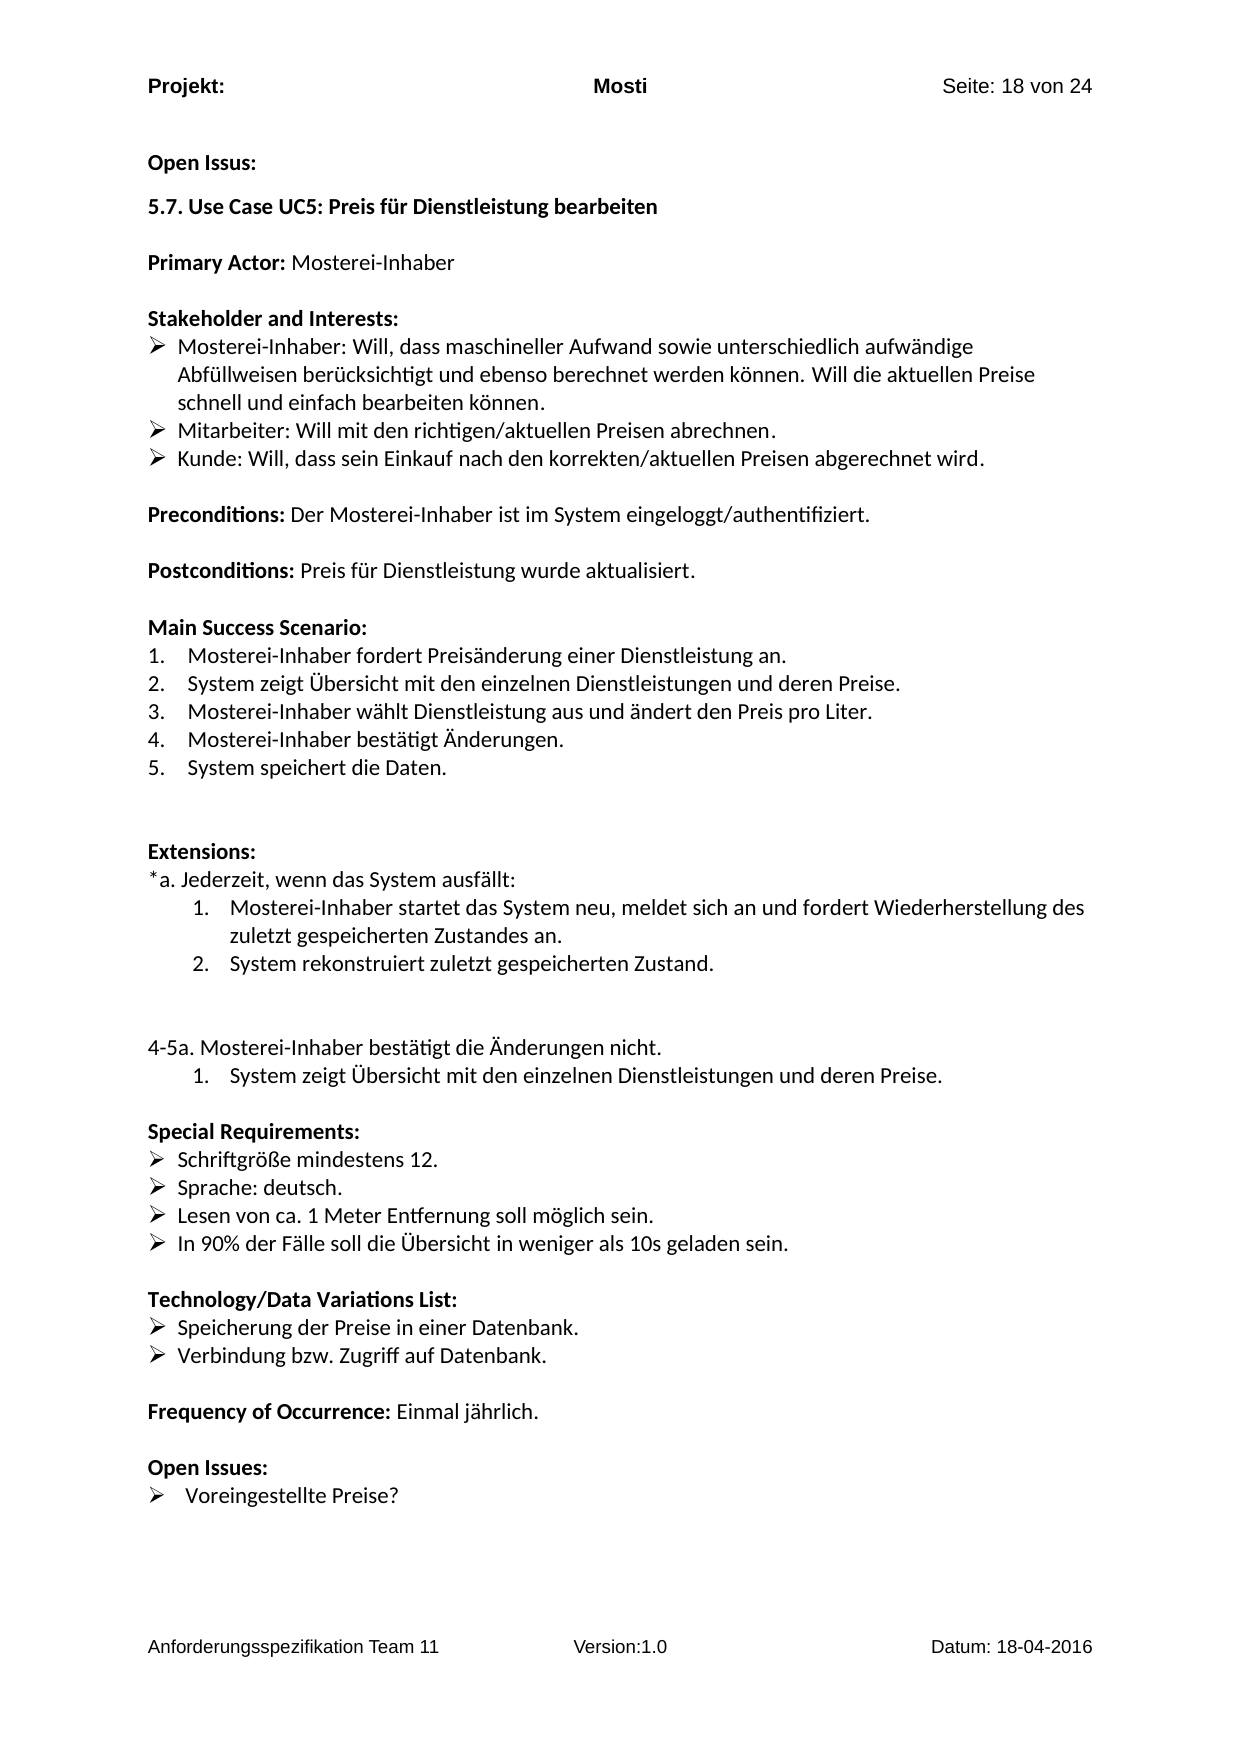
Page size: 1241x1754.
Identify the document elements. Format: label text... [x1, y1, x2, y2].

list Sprache: deutsch. [148, 1173, 1092, 1201]
list Lesen von ca. 1 Meter Entfernung soll möglich sein. [148, 1201, 1092, 1229]
list Mosterei-Inhaber: Will, dass maschineller Aufwand sowie unterschiedlich aufwändige Abfüllweisen berücksichtigt und ebenso berechnet werden können. Will die aktuellen Preise schnell und einfach bearbeiten können. [148, 332, 1092, 417]
list Mosterei-Inhaber bestätigt Änderungen. [148, 725, 1092, 753]
text 4-5a. Mosterei-Inhaber bestätigt die Änderungen nicht. [148, 1033, 1092, 1061]
list Schriftgröße mindestens 12. [148, 1145, 1092, 1173]
text *a. Jederzeit, wenn das System ausfällt: [148, 865, 1092, 893]
list Verbindung bzw. Zugriff auf Datenbank. [148, 1341, 1092, 1369]
text Stakeholder and Interests: [148, 304, 1092, 332]
list Kunde: Will, dass sein Einkauf nach den korrekten/aktuellen Preisen abgerechnet wird. [148, 444, 1092, 473]
list Mosterei-Inhaber fordert Preisänderung einer Dienstleistung an. [148, 641, 1092, 669]
text Frequency of Occurrence: Einmal jährlich. [148, 1397, 1092, 1425]
text Technology/Data Variations List: [148, 1285, 1092, 1313]
list Speicherung der Preise in einer Datenbank. [148, 1313, 1092, 1341]
text Primary Actor: Mosterei-Inhaber [148, 248, 1092, 276]
text Open Issues: [148, 1453, 1092, 1481]
text Postconditions: Preis für Dienstleistung wurde aktualisiert. [148, 557, 1092, 585]
list Mitarbeiter: Will mit den richtigen/aktuellen Preisen abrechnen. [148, 417, 1092, 444]
subtitle 5.7. Use Case UC5: Preis für Dienstleistung bearbeiten [148, 192, 1092, 220]
list System rekonstruiert zuletzt gespeicherten Zustand. [192, 949, 1092, 977]
list Mosterei-Inhaber wählt Dienstleistung aus und ändert den Preis pro Liter. [148, 697, 1092, 725]
text Open Issus: [148, 148, 1092, 176]
text Special Requirements: [148, 1117, 1092, 1145]
list System speichert die Daten. [148, 753, 1092, 781]
list In 90% der Fälle soll die Übersicht in weniger als 10s geladen sein. [148, 1229, 1092, 1257]
list System zeigt Übersicht mit den einzelnen Dienstleistungen und deren Preise. [148, 669, 1092, 697]
list Mosterei-Inhaber startet das System neu, meldet sich an und fordert Wiederherstellung des zuletzt gespeicherten Zustandes an. [192, 893, 1092, 949]
list System zeigt Übersicht mit den einzelnen Dienstleistungen und deren Preise. [192, 1061, 1092, 1089]
text Main Success Scenario: [148, 613, 1092, 641]
text Preconditions: Der Mosterei-Inhaber ist im System eingeloggt/authentifiziert. [148, 501, 1092, 529]
list Voreingestellte Preise? [148, 1481, 1092, 1509]
text Extensions: [148, 837, 1092, 865]
